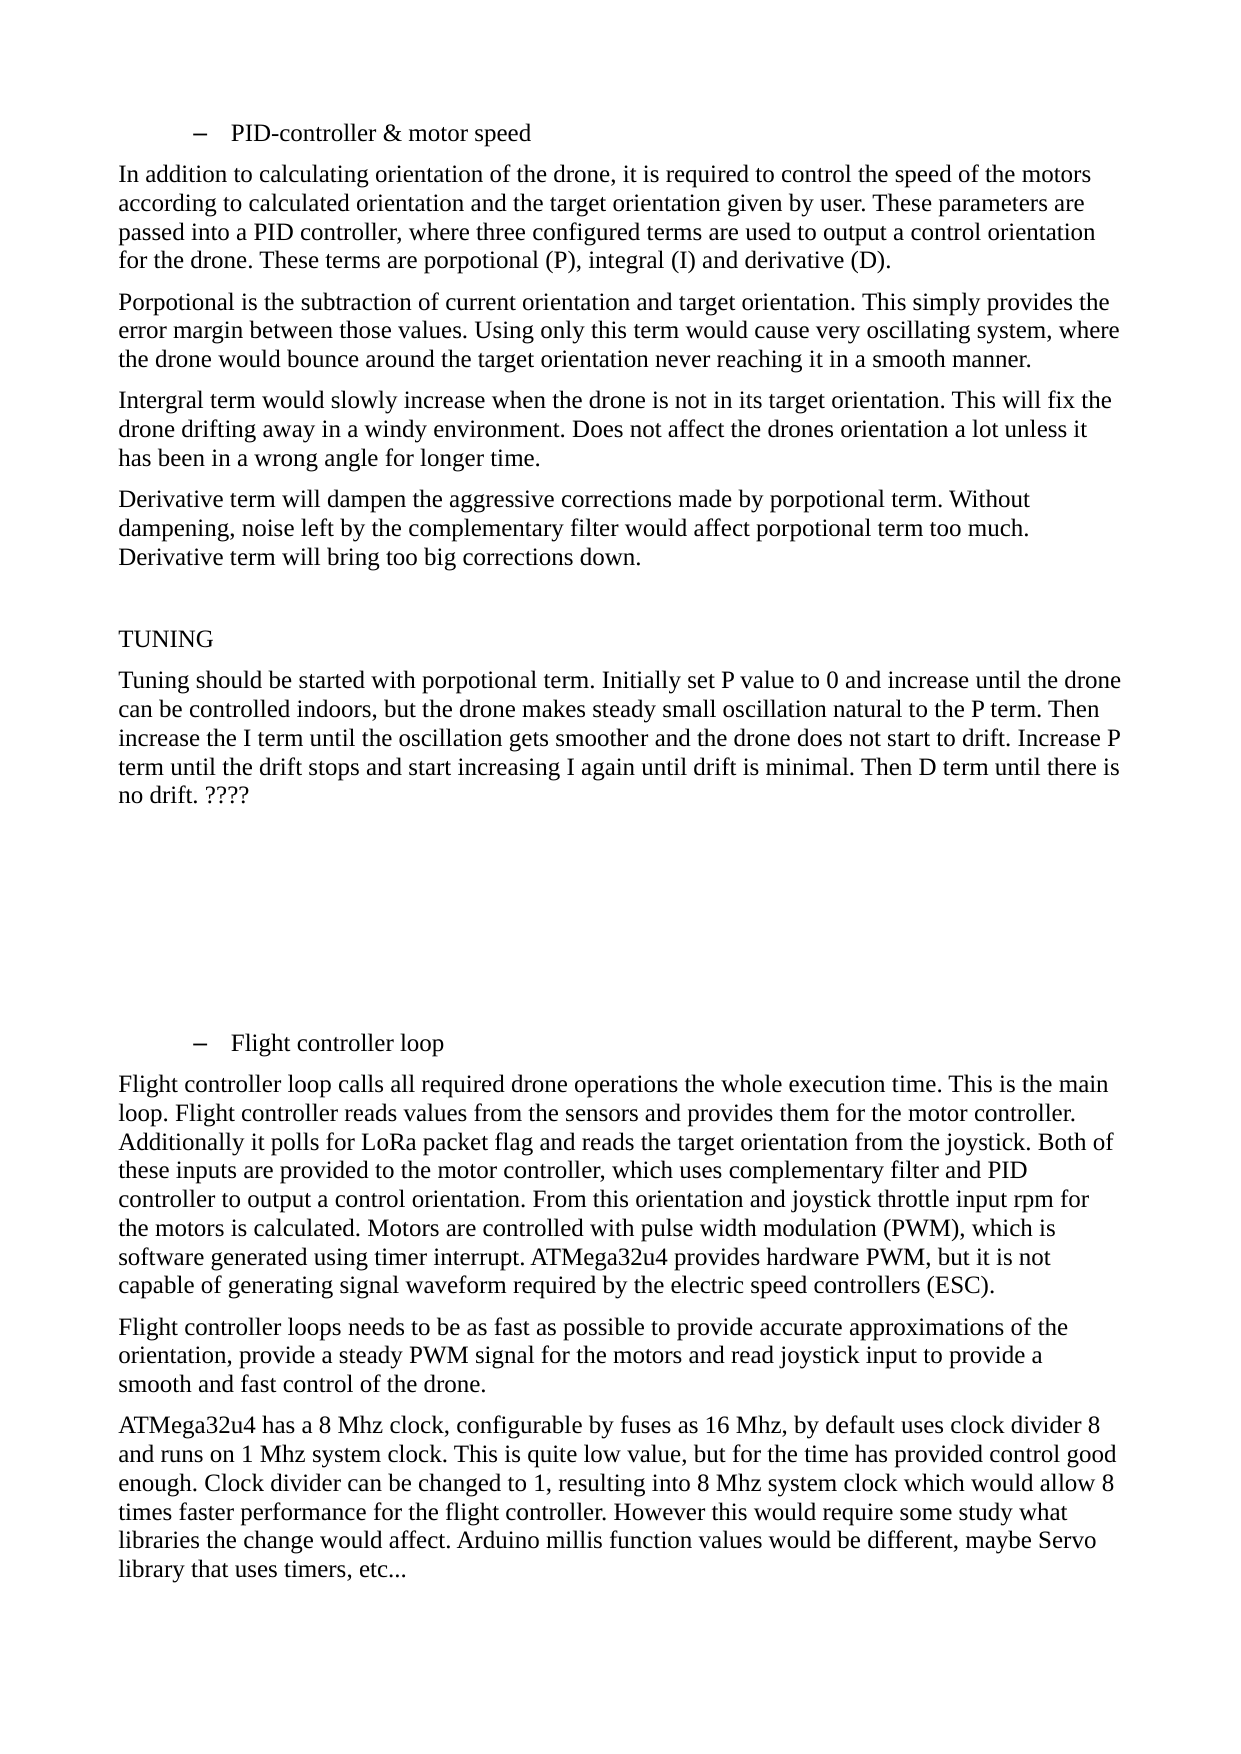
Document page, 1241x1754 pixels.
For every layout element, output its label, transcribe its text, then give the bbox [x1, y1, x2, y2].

text Derivative term will dampen the aggressive corrections made by porpotional term. Without dampening, noise left by the complementary filter would affect porpotional term too much. Derivative term will bring too big corrections down. [118, 484, 1122, 571]
text Tuning should be started with porpotional term. Initially set P value to 0 and increase until the drone can be controlled indoors, but the drone makes steady small oscillation natural to the P term. Then increase the I term until the oscillation gets smoother and the drone does not start to drift. Increase P term until the drift stops and start increasing I again until drift is minimal. Then D term until there is no drift. ???? [118, 666, 1122, 809]
text Porpotional is the subtraction of current orientation and target orientation. This simply provides the error margin between those values. Using only this term would cause very oscillating system, where the drone would bounce around the target orientation never reaching it in a smooth manner. [118, 287, 1122, 373]
text Flight controller loops needs to be as fast as possible to provide accurate approximations of the orientation, provide a steady PWM signal for the motors and read joystick input to provide a smooth and fast control of the drone. [118, 1312, 1122, 1398]
list PID-controller & motor speed [193, 118, 1122, 147]
text In addition to calculating orientation of the drone, it is required to control the speed of the motors according to calculated orientation and the target orientation given by user. These parameters are passed into a PID controller, where three configured terms are used to output a control orientation for the drone. These terms are porpotional (P), integral (I) and derivative (D). [118, 159, 1122, 274]
text Intergral term would slowly increase when the drone is not in its target orientation. This will fix the drone drifting away in a windy environment. Does not affect the drones orientation a lot unless it has been in a wrong angle for longer time. [118, 386, 1122, 472]
text ATMega32u4 has a 8 Mhz clock, configurable by fuses as 16 Mhz, by default uses clock divider 8 and runs on 1 Mhz system clock. This is quite low value, but for the time has provided control good enough. Clock divider can be changed to 1, resulting into 8 Mhz system clock which would allow 8 times faster performance for the flight controller. However this would require some study what libraries the change would affect. Arduino millis function values would be different, maybe Servo library that uses timers, etc... [118, 1411, 1122, 1583]
text Flight controller loop calls all required drone operations the whole execution time. This is the main loop. Flight controller reads values from the sensors and provides them for the motor controller. Additionally it polls for LoRa packet flag and reads the target orientation from the joystick. Both of these inputs are provided to the motor controller, which uses complementary filter and PID controller to output a control orientation. From this orientation and joystick throttle input rpm for the motors is calculated. Motors are controlled with pulse width modulation (PWM), which is software generated using timer interrupt. ATMega32u4 provides hardware PWM, but it is not capable of generating signal waveform required by the electric speed controllers (ESC). [118, 1069, 1122, 1299]
list Flight controller loop [193, 1028, 1122, 1057]
text TUNING [118, 624, 1122, 653]
